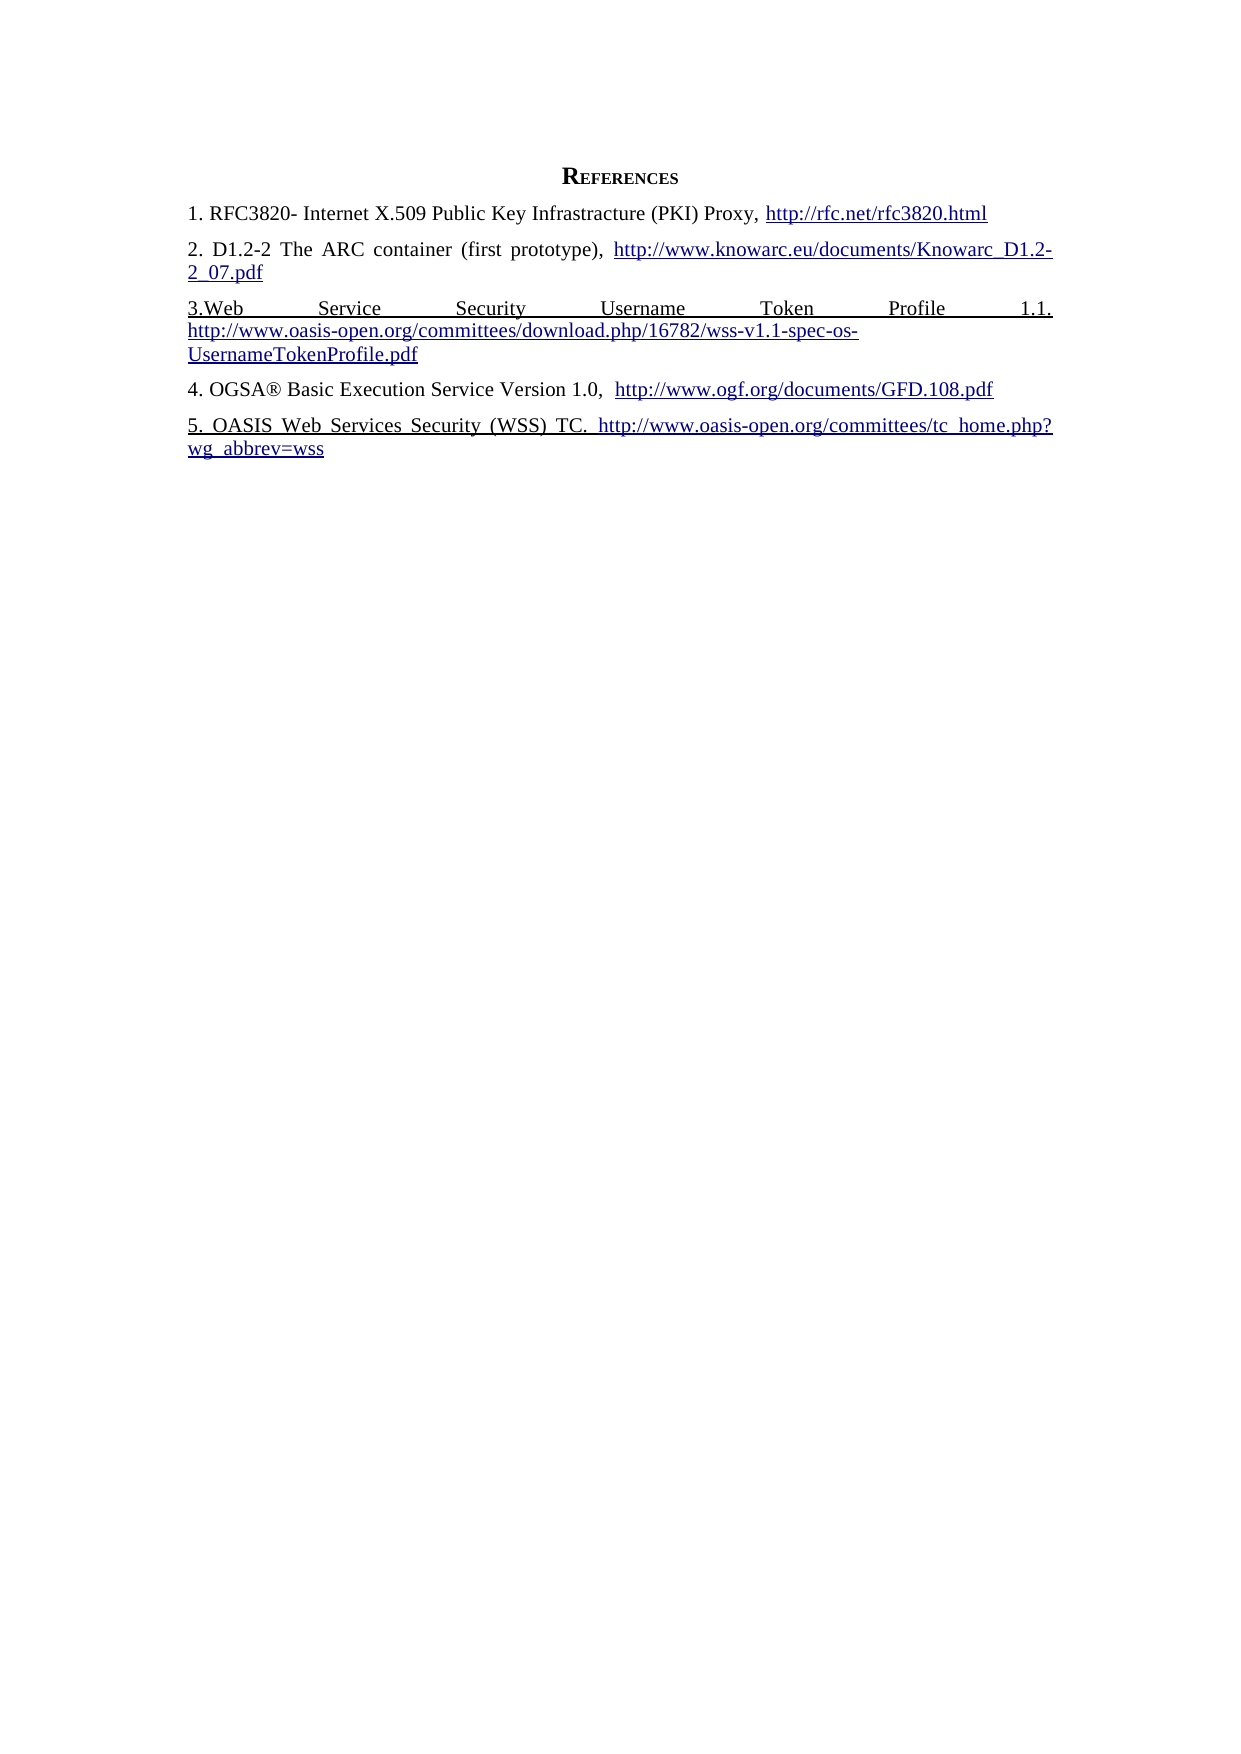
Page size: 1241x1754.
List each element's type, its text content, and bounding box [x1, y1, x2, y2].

text http://www.oasis-open.org/committees/download.php/16782/wss-v1.1-spec-os-UsernameTokenProfile.pdf [187, 317, 1053, 365]
text 1. RFC3820- Internet X.509 Public Key Infrastracture (PKI) Proxy, http://rfc.net/rfc3820.html [187, 202, 1053, 225]
text wg_abbrev=wss [187, 434, 1053, 459]
text 2. D1.2-2 The ARC container (first prototype), http://www.knowarc.eu/documents/Knowarc_D1.2-2_07.pdf [187, 238, 1053, 284]
text 3.Web Service Security Username Token Profile 1.1. [187, 296, 1053, 316]
text 5. OASIS Web Services Security (WSS) TC. http://www.oasis-open.org/committees/tc_home.php? [187, 413, 1053, 433]
text 4. OGSA® Basic Execution Service Version 1.0, http://www.ogf.org/documents/GFD.108.pdf [187, 378, 1053, 401]
subtitle References [187, 162, 1053, 190]
